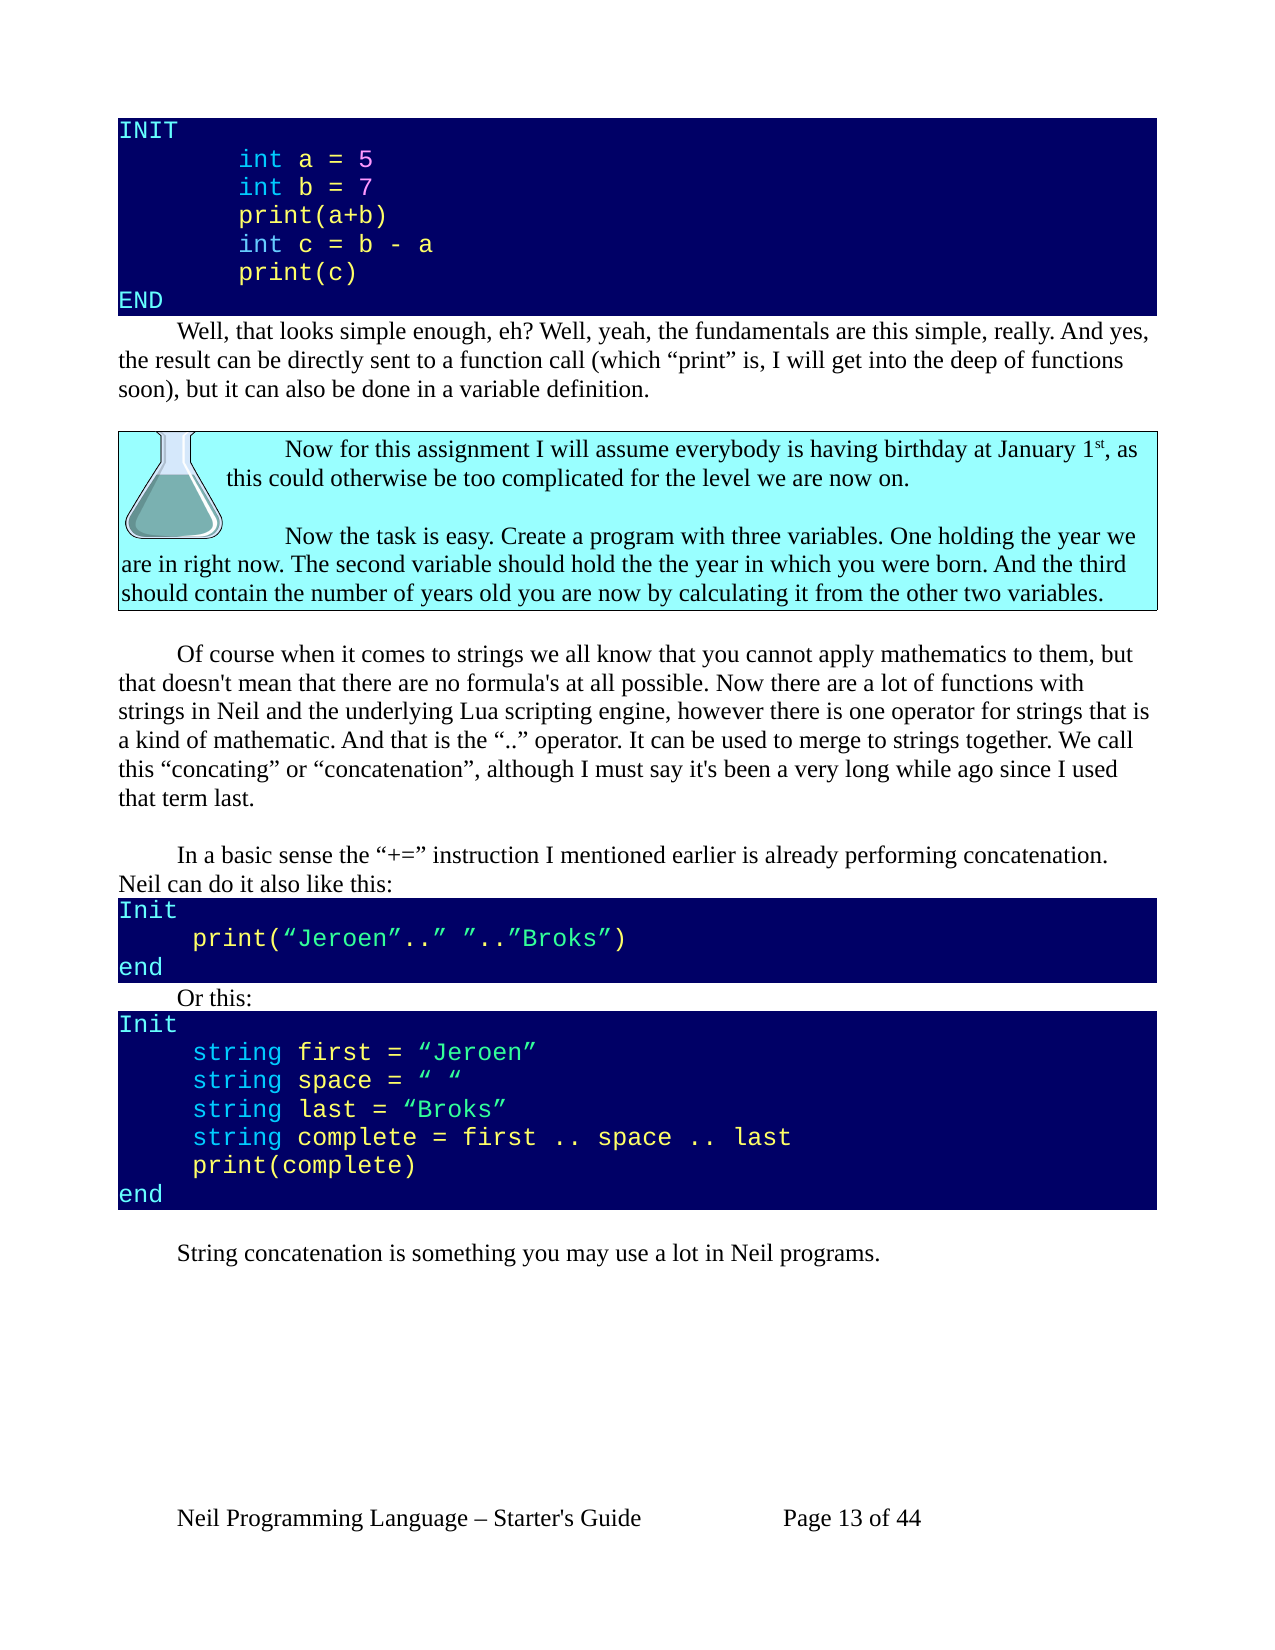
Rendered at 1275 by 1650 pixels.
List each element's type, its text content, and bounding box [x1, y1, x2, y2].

text Of course when it comes to strings we all know that you cannot apply mathematics to them, but that doesn't mean that there are no formula's at all possible. Now there are a lot of functions with strings in Neil and the underlying Lua scripting engine, however there is one operator for strings that is a kind of mathematic. And that is the “..” operator. It can be used to merge to strings together. We call this “concating” or “concatenation”, although I must say it's been a very long while ago since I used that term last. [118, 639, 1157, 811]
text print(a+b) [118, 203, 1157, 231]
text end [118, 1181, 1157, 1210]
text Well, that looks simple enough, eh? Well, yeah, the fundamentals are this simple, really. And yes, the result can be directly sent to a function call (which “print” is, I will get into the deep of functions soon), but it can also be done in a variable definition. [118, 316, 1157, 403]
text Or this: [118, 983, 1157, 1011]
text int b = 7 [118, 175, 1157, 203]
text int c = b - a [118, 231, 1157, 260]
text int a = 5 [118, 146, 1157, 175]
text Now for this assignment I will assume everybody is having birthday at January 1st, as this could otherwise be too complicated for the level we are now on. [223, 432, 1157, 489]
text Init [118, 898, 1157, 926]
text Now the task is easy. Create a program with three variables. One holding the year we are in right now. The second variable should hold the the year in which you were born. And the third should contain the number of years old you are now by calculating it from the other two variables. [119, 518, 1157, 610]
text INIT [118, 118, 1157, 146]
text In a basic sense the “+=” instruction I mentioned earlier is already performing concatenation. Neil can do it also like this: [118, 840, 1157, 898]
text end [118, 954, 1157, 983]
text print(complete) [118, 1153, 1157, 1181]
text print(c) [118, 260, 1157, 288]
text END [118, 288, 1157, 316]
text string last = “Broks” [118, 1096, 1157, 1125]
text print(“Jeroen”..” ”..”Broks”) [118, 926, 1157, 954]
text String concatenation is something you may use a lot in Neil programs. [118, 1238, 1157, 1267]
picture [125, 431, 223, 539]
text Init [118, 1011, 1157, 1040]
text string space = “ “ [118, 1068, 1157, 1096]
text string complete = first .. space .. last [118, 1125, 1157, 1153]
text string first = “Jeroen” [118, 1040, 1157, 1068]
